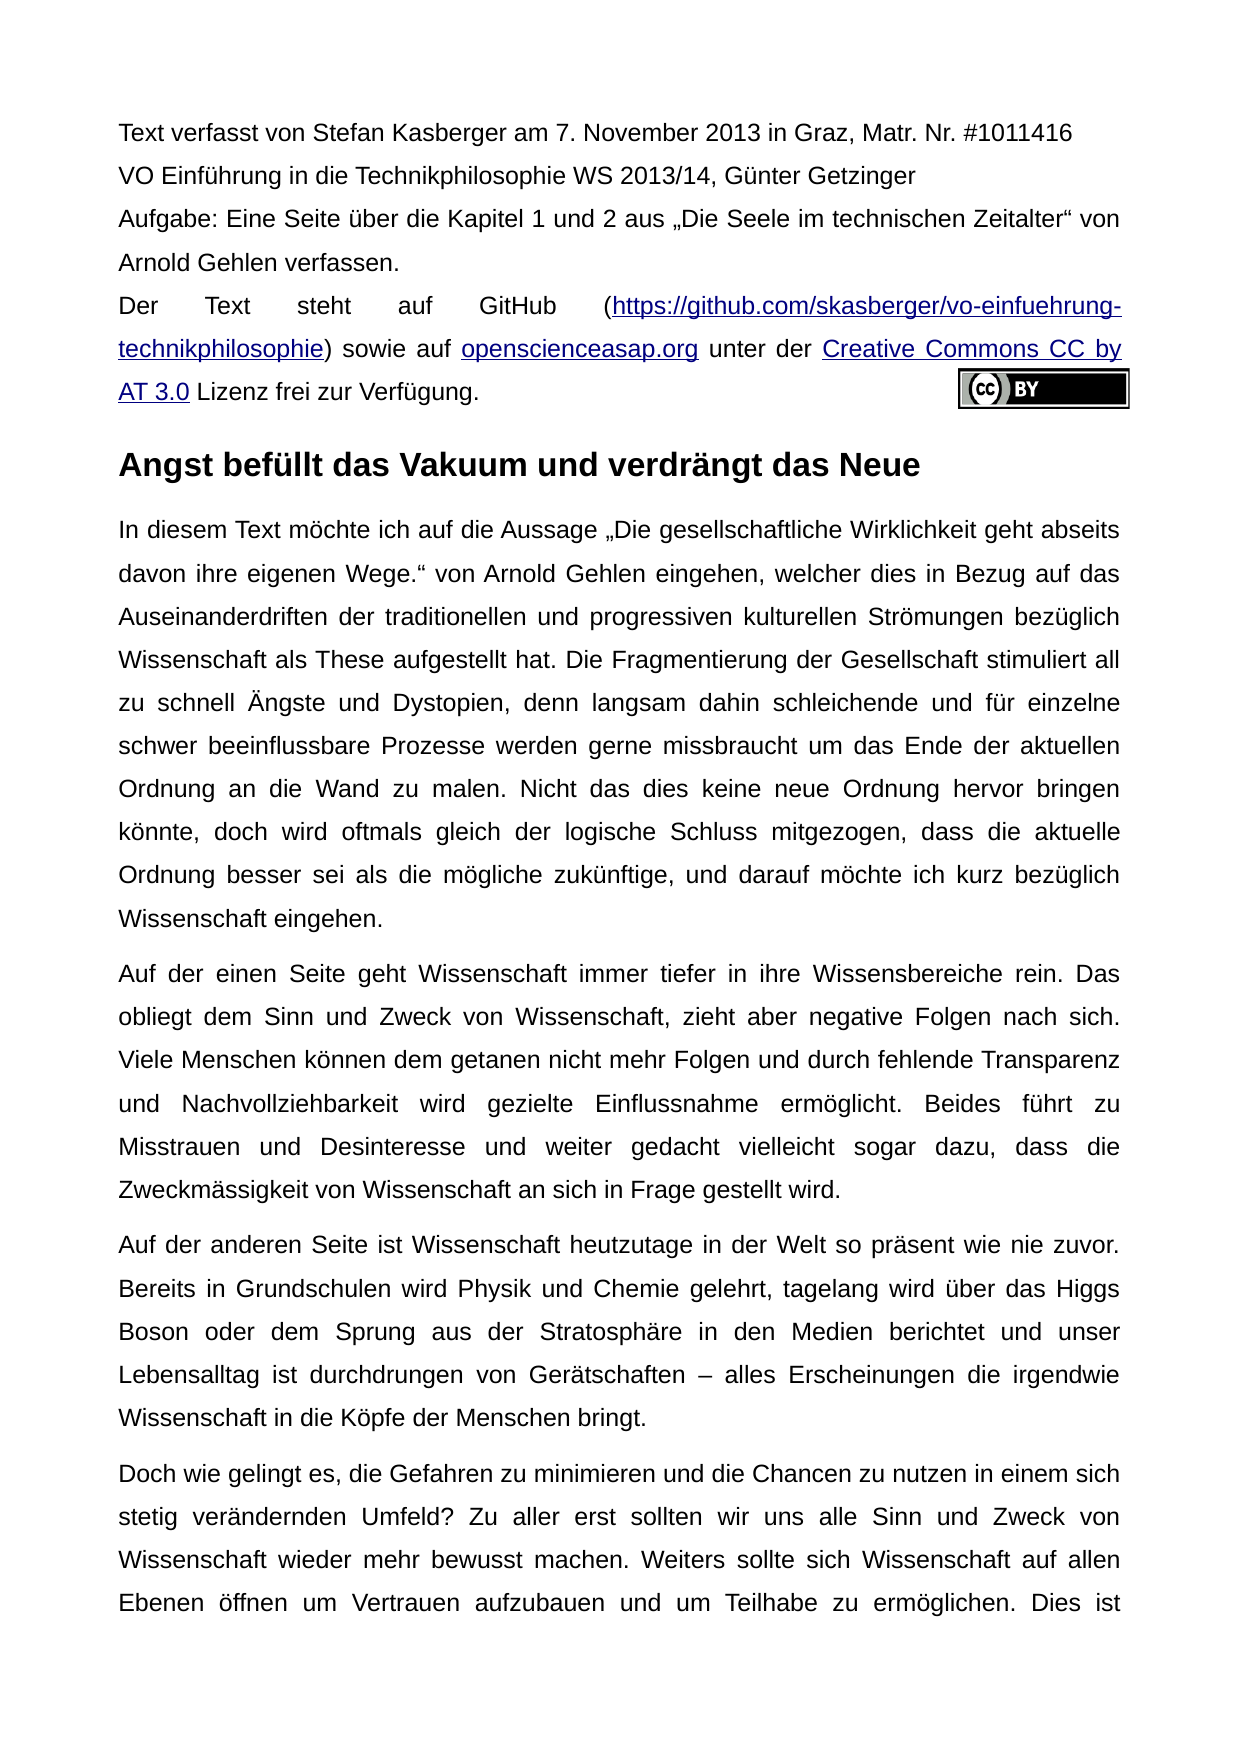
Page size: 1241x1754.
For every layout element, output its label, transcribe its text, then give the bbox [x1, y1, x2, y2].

text Der Text steht auf GitHub (https://github.com/skasberger/vo-einfuehrung-technikphilosophie) sowie auf openscienceasap.org unter der Creative Commons CC by AT 3.0 Lizenz frei zur Verfügung. [118, 291, 1122, 406]
text VO Einführung in die Technikphilosophie WS 2013/14, Günter Getzinger [118, 161, 1122, 190]
text Text verfasst von Stefan Kasberger am 7. November 2013 in Graz, Matr. Nr. #1011416 [118, 118, 1122, 147]
picture [958, 368, 1130, 409]
text Doch wie gelingt es, die Gefahren zu minimieren und die Chancen zu nutzen in einem sich stetig verändernden Umfeld? Zu aller erst sollten wir uns alle Sinn und Zweck von Wissenschaft wieder mehr bewusst machen. Weiters sollte sich Wissenschaft auf allen Ebenen öffnen um Vertrauen aufzubauen und um Teilhabe zu ermöglichen. Dies ist [118, 1458, 1122, 1617]
text Aufgabe: Eine Seite über die Kapitel 1 und 2 aus „Die Seele im technischen Zeitalter“ von Arnold Gehlen verfassen. [118, 204, 1122, 276]
text Auf der einen Seite geht Wissenschaft immer tiefer in ihre Wissensbereiche rein. Das obliegt dem Sinn und Zweck von Wissenschaft, zieht aber negative Folgen nach sich. Viele Menschen können dem getanen nicht mehr Folgen und durch fehlende Transparenz und Nachvollziehbarkeit wird gezielte Einflussnahme ermöglicht. Beides führt zu Misstrauen und Desinteresse und weiter gedacht vielleicht sogar dazu, dass die Zweckmässigkeit von Wissenschaft an sich in Frage gestellt wird. [118, 959, 1122, 1203]
text Auf der anderen Seite ist Wissenschaft heutzutage in der Welt so präsent wie nie zuvor. Bereits in Grundschulen wird Physik und Chemie gelehrt, tagelang wird über das Higgs Boson oder dem Sprung aus der Stratosphäre in den Medien berichtet und unser Lebensalltag ist durchdrungen von Gerätschaften – alles Erscheinungen die irgendwie Wissenschaft in die Köpfe der Menschen bringt. [118, 1230, 1122, 1432]
subtitle Angst befüllt das Vakuum und verdrängt das Neue [118, 445, 1122, 484]
text In diesem Text möchte ich auf die Aussage „Die gesellschaftliche Wirklichkeit geht abseits davon ihre eigenen Wege.“ von Arnold Gehlen eingehen, welcher dies in Bezug auf das Auseinanderdriften der traditionellen und progressiven kulturellen Strömungen bezüglich Wissenschaft als These aufgestellt hat. Die Fragmentierung der Gesellschaft stimuliert all zu schnell Ängste und Dystopien, denn langsam dahin schleichende und für einzelne schwer beeinflussbare Prozesse werden gerne missbraucht um das Ende der aktuellen Ordnung an die Wand zu malen. Nicht das dies keine neue Ordnung hervor bringen könnte, doch wird oftmals gleich der logische Schluss mitgezogen, dass die aktuelle Ordnung besser sei als die mögliche zukünftige, und darauf möchte ich kurz bezüglich Wissenschaft eingehen. [118, 515, 1122, 932]
